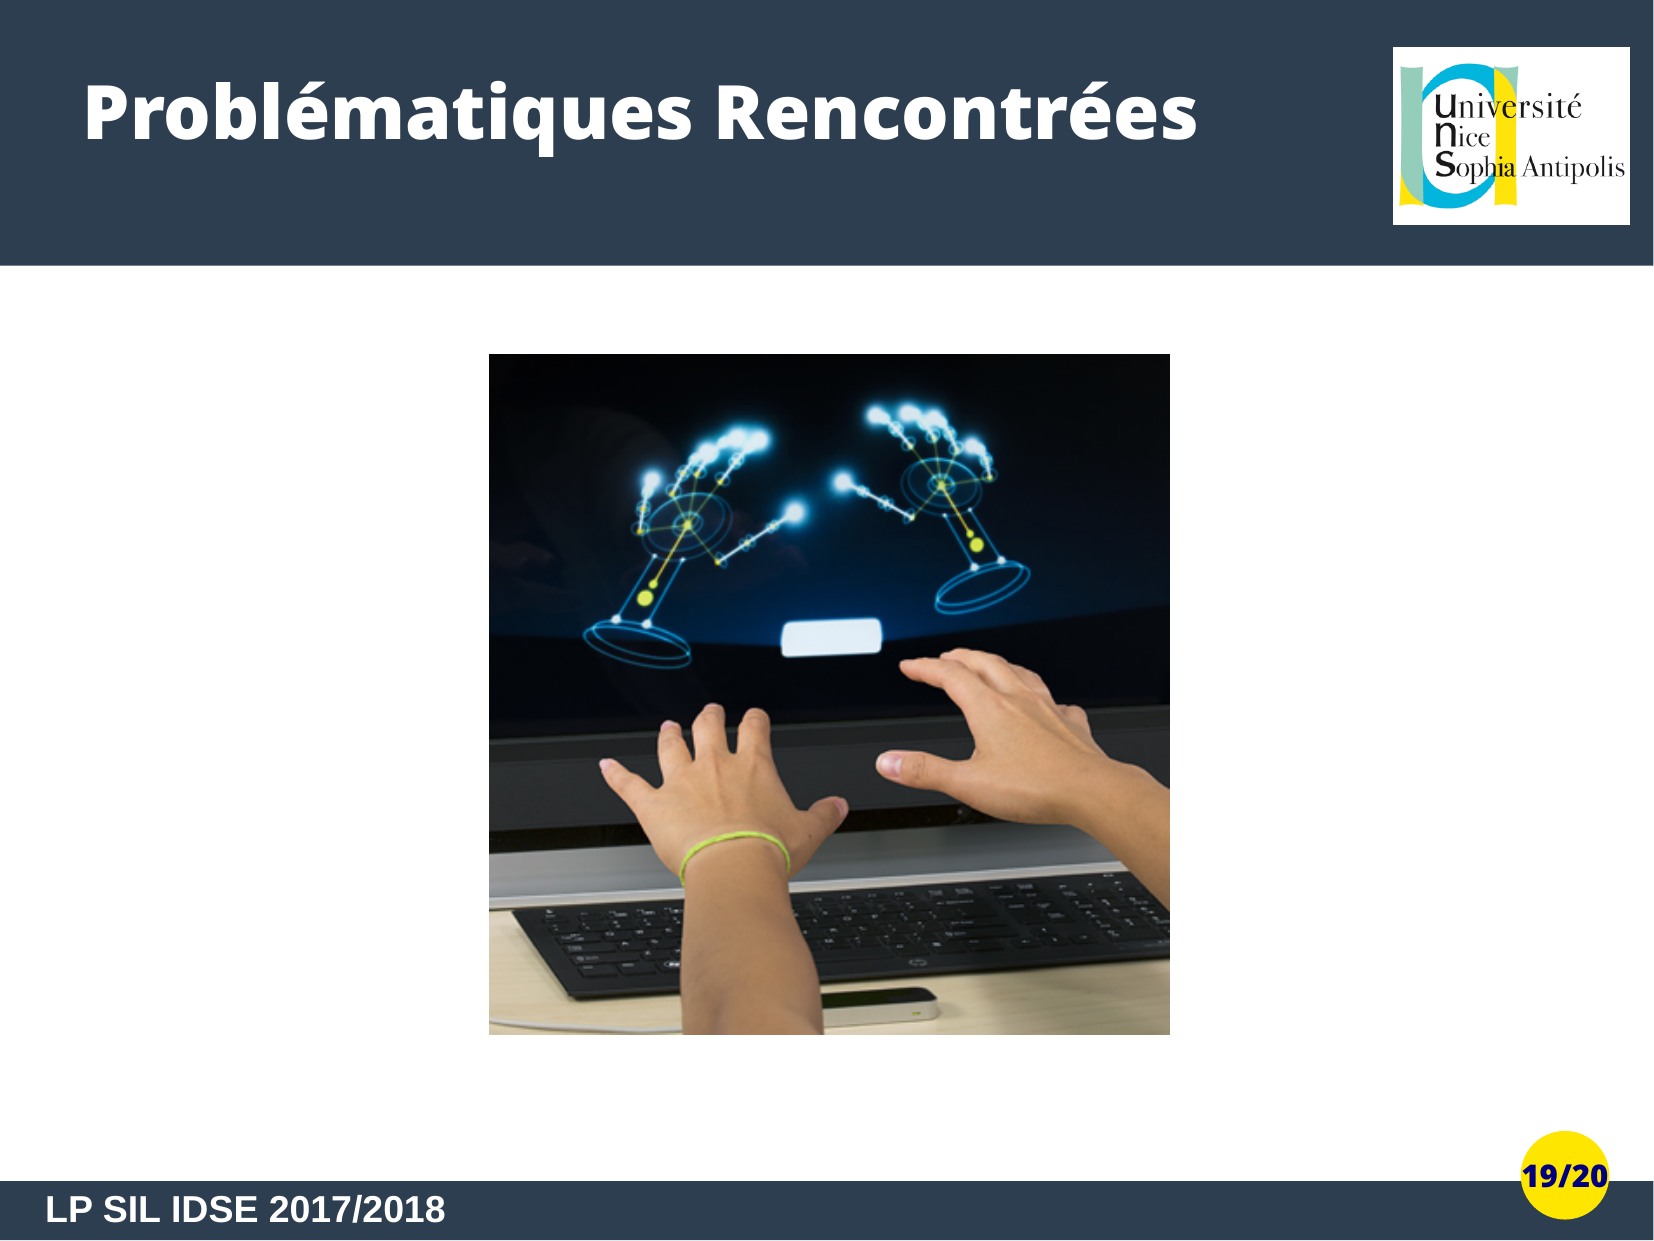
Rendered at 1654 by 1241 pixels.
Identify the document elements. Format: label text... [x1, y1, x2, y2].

picture [489, 354, 1170, 1035]
title Problématiques Rencontrées [82, 49, 1430, 172]
picture [1393, 47, 1630, 225]
